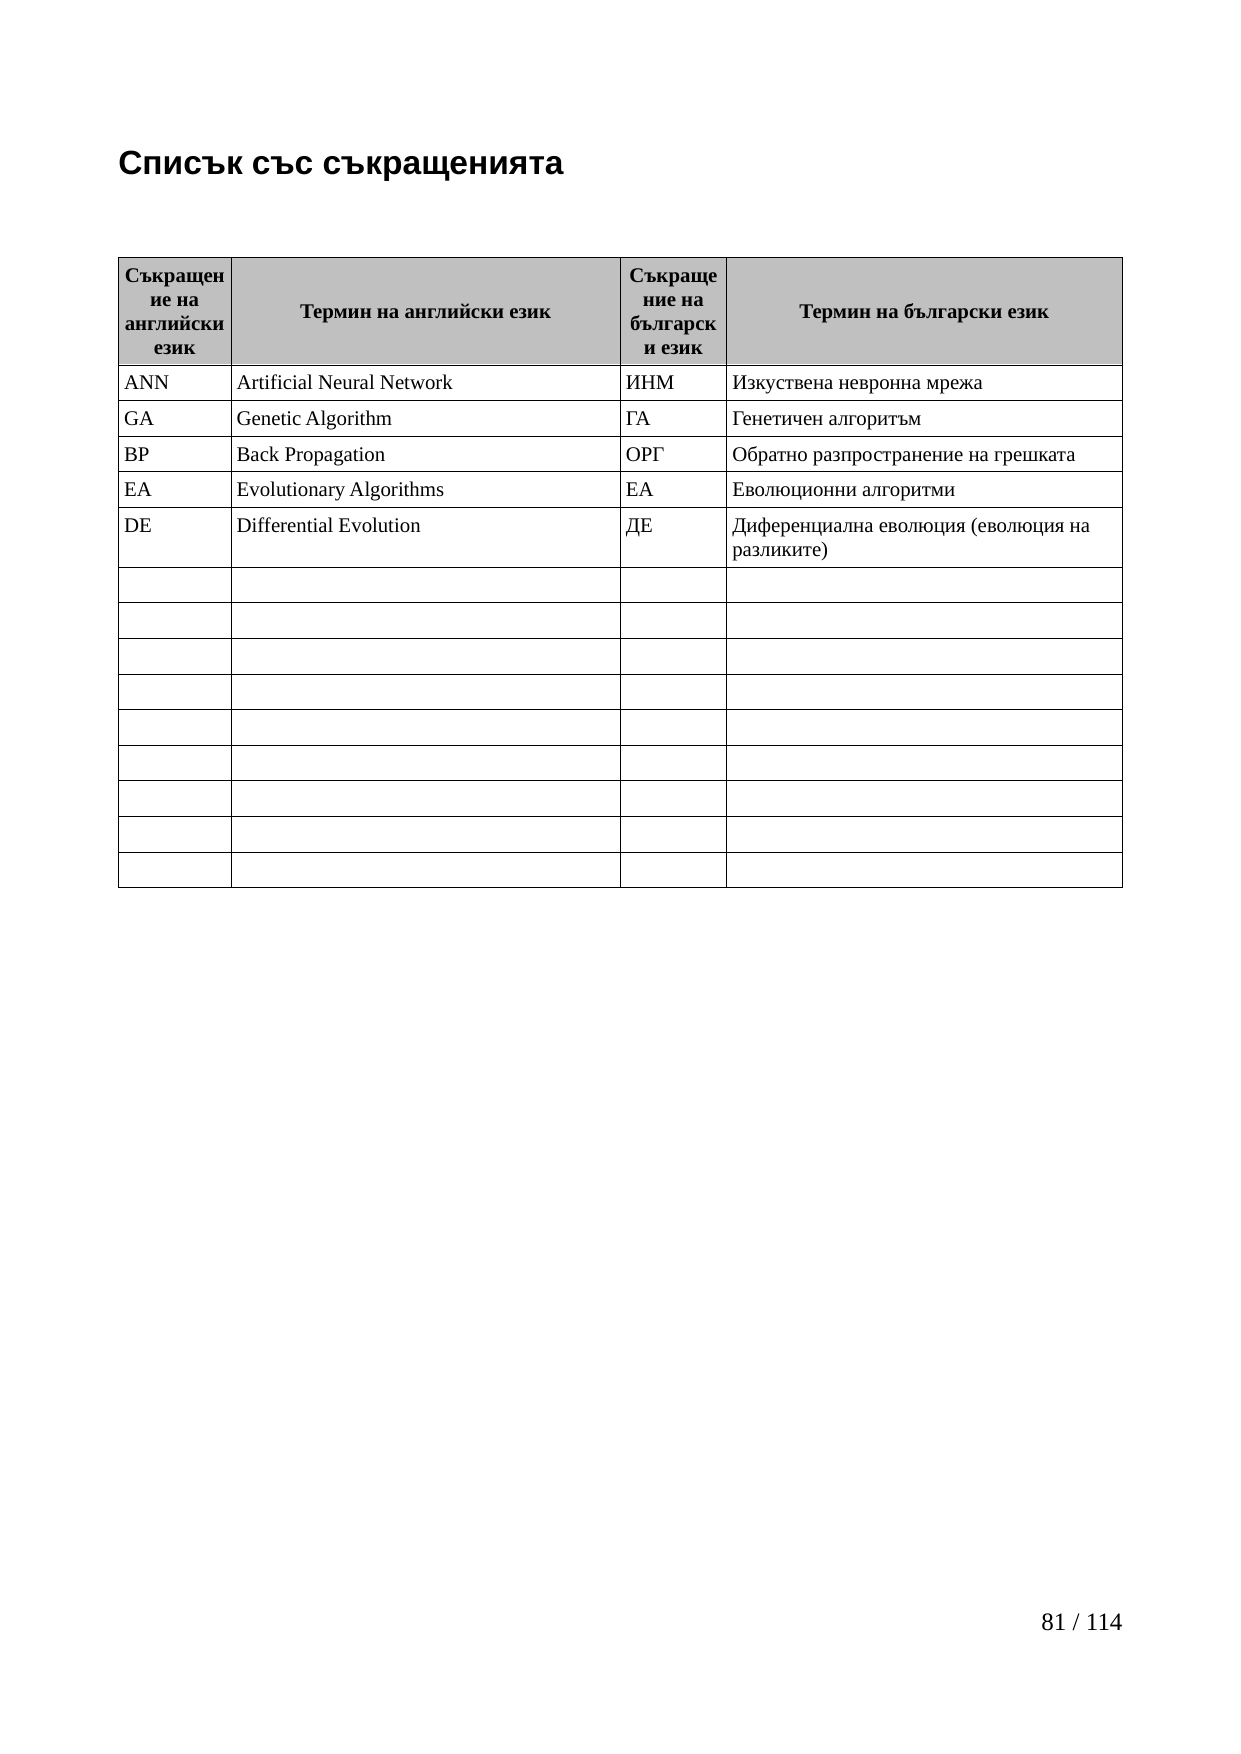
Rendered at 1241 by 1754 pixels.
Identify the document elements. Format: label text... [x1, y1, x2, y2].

table_cell [621, 675, 726, 709]
table_cell ДЕ [621, 508, 726, 567]
table_cell [119, 781, 231, 816]
table_cell [232, 639, 620, 673]
table_cell ЕА [119, 472, 231, 507]
table_cell Генетичен алгоритъм [727, 401, 1122, 436]
table_cell ЕА [621, 472, 726, 507]
table_cell Differential Evolution [232, 508, 620, 567]
table_cell [621, 817, 726, 852]
table_cell Диференциална еволюция (еволюция на разликите) [727, 508, 1122, 567]
table_cell [232, 781, 620, 816]
table_cell [232, 568, 620, 602]
table_cell [727, 675, 1122, 709]
table_cell [119, 639, 231, 673]
table_cell Обратно разпространение на грешката [727, 437, 1122, 471]
table_cell [232, 675, 620, 709]
table_header Съкращение на английски език [119, 258, 231, 364]
table_header Термин на български език [727, 258, 1122, 364]
table_cell [621, 746, 726, 780]
table_cell [727, 710, 1122, 745]
table_cell Evolutionary Algorithms [232, 472, 620, 507]
table_cell [727, 603, 1122, 638]
table_cell GA [119, 401, 231, 436]
table_cell [727, 639, 1122, 673]
table_cell [119, 568, 231, 602]
table_cell [119, 853, 231, 887]
table_cell [621, 603, 726, 638]
table_cell ИНМ [621, 366, 726, 400]
table_cell [232, 853, 620, 887]
table_cell [232, 603, 620, 638]
table_cell ГА [621, 401, 726, 436]
table_cell BP [119, 437, 231, 471]
table_cell [727, 817, 1122, 852]
table_cell [727, 853, 1122, 887]
table_cell [232, 746, 620, 780]
table_cell [621, 639, 726, 673]
table_cell Genetic Algorithm [232, 401, 620, 436]
table_cell [119, 675, 231, 709]
table_cell ANN [119, 366, 231, 400]
table_cell [119, 746, 231, 780]
table_cell DE [119, 508, 231, 567]
table_cell [621, 710, 726, 745]
table_cell [727, 746, 1122, 780]
table_cell [119, 817, 231, 852]
table_header Съкращение на български език [621, 258, 726, 364]
table_cell [621, 781, 726, 816]
table_cell [119, 710, 231, 745]
table_cell Artificial Neural Network [232, 366, 620, 400]
table_header Термин на английски език [232, 258, 620, 364]
table_cell [727, 568, 1122, 602]
table_cell [621, 853, 726, 887]
table_cell ОРГ [621, 437, 726, 471]
subtitle Списък със съкращенията [118, 143, 1122, 182]
table_cell Изкуствена невронна мрежа [727, 366, 1122, 400]
table_cell Back Propagation [232, 437, 620, 471]
table_cell [232, 710, 620, 745]
table_cell Еволюционни алгоритми [727, 472, 1122, 507]
table_cell [119, 603, 231, 638]
table_cell [232, 817, 620, 852]
table_cell [621, 568, 726, 602]
table_cell [727, 781, 1122, 816]
